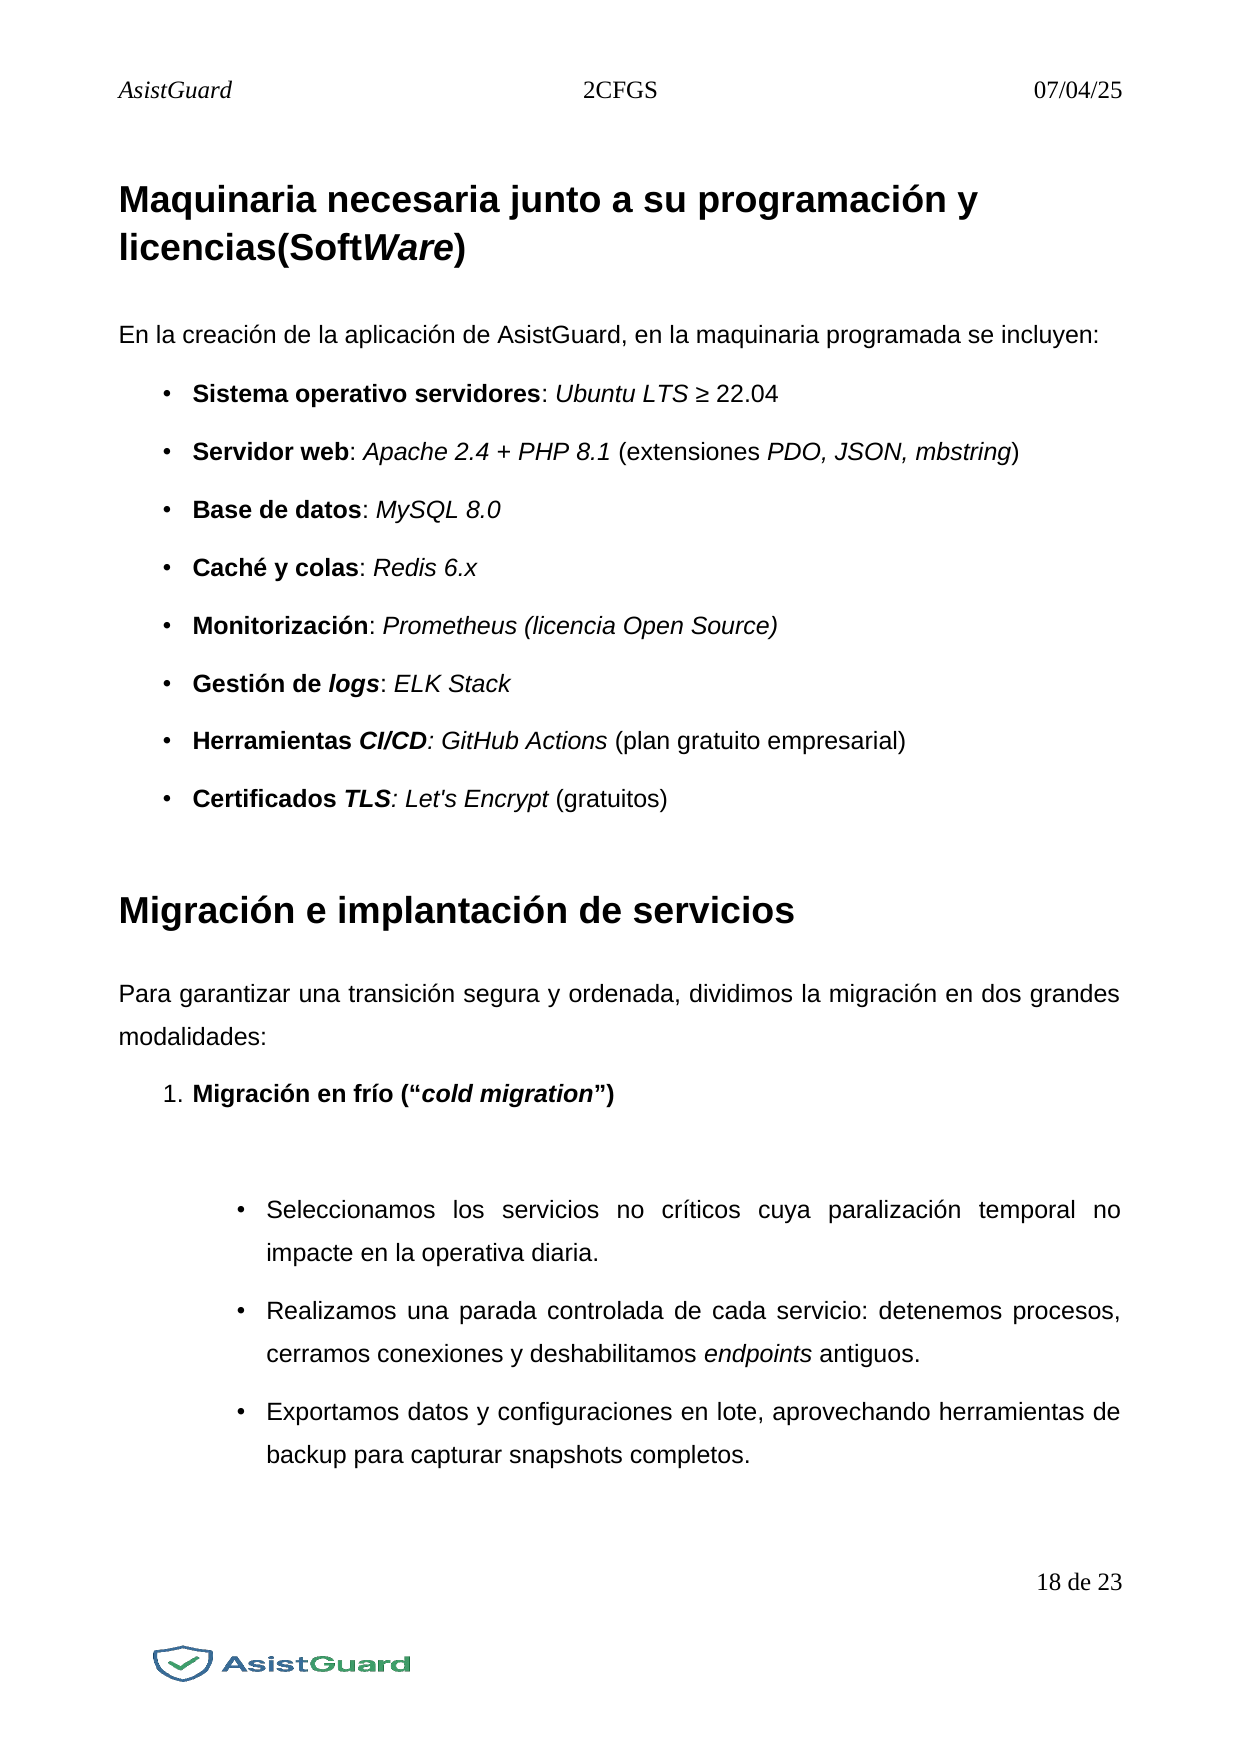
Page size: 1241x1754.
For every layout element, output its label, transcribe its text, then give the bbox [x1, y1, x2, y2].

list Servidor web: Apache 2.4 + PHP 8.1 (extensiones PDO, JSON, mbstring) [163, 437, 1122, 466]
list Monitorización: Prometheus (licencia Open Source) [163, 611, 1122, 639]
picture [118, 1578, 443, 1754]
subtitle Migración e implantación de servicios [118, 888, 1122, 931]
list Sistema operativo servidores: Ubuntu LTS ≥ 22.04 [163, 379, 1122, 408]
list Certificados TLS: Let's Encrypt (gratuitos) [163, 784, 1122, 813]
subtitle Maquinaria necesaria junto a su programación y licencias(SoftWare) [118, 177, 1122, 268]
list Gestión de logs: ELK Stack [163, 668, 1122, 697]
list Exportamos datos y configuraciones en lote, aprovechando herramientas de backup para capturar snapshots completos. [237, 1397, 1122, 1469]
list Realizamos una parada controlada de cada servicio: detenemos procesos, cerramos conexiones y deshabilitamos endpoints antiguos. [237, 1296, 1122, 1368]
list Herramientas CI/CD: GitHub Actions (plan gratuito empresarial) [163, 726, 1122, 755]
list Migración en frío (“cold migration”) [163, 1079, 1122, 1108]
text En la creación de la aplicación de AsistGuard, en la maquinaria programada se incluyen: [118, 320, 1122, 348]
list Caché y colas: Redis 6.x [163, 553, 1122, 582]
list Base de datos: MySQL 8.0 [163, 495, 1122, 524]
list Seleccionamos los servicios no críticos cuya paralización temporal no impacte en la operativa diaria. [237, 1195, 1122, 1267]
text Para garantizar una transición segura y ordenada, dividimos la migración en dos grandes modalidades: [118, 936, 1122, 1051]
